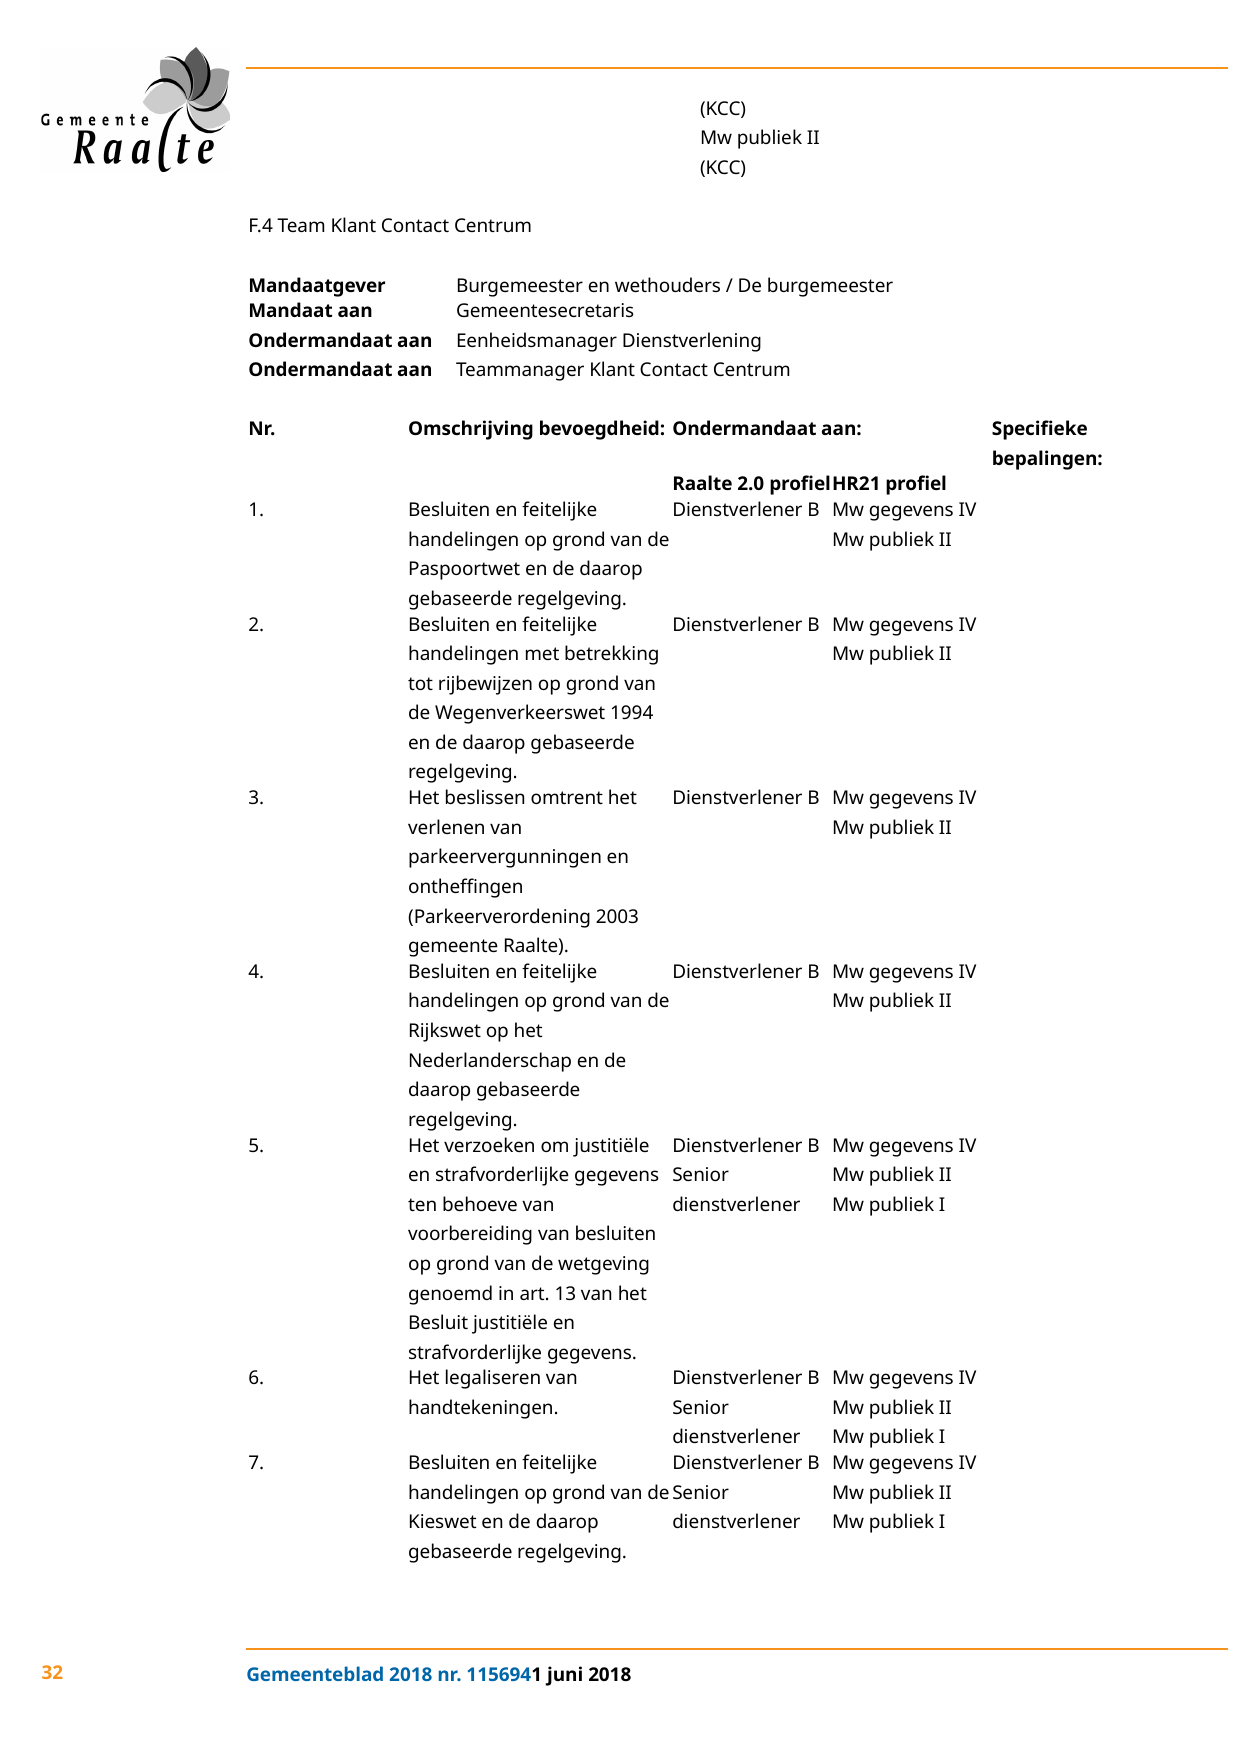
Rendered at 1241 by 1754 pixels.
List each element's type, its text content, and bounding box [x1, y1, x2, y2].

table_cell Mw gegevens IV Mw publiek II [832, 958, 992, 1132]
table_cell [992, 958, 1152, 1132]
table_cell HR21 profiel [832, 471, 992, 496]
table_cell Het beslissen omtrent het verlenen van parkeervergunningen en ontheffingen (Parkeerverordening 2003 gemeente Raalte). [408, 785, 672, 958]
table_cell Dienstverlener B Senior dienstverlener [672, 1365, 832, 1449]
table_cell [399, 95, 549, 180]
table_cell [248, 471, 408, 496]
table_cell [549, 95, 700, 180]
text F.4 Team Klant Contact Centrum [248, 212, 1152, 238]
table_cell Dienstverlener B [672, 496, 832, 611]
table_cell Gemeentesecretaris Eenheidsmanager Dienstverlening Teammanager Klant Contact Centrum [456, 298, 1152, 382]
table_cell [1001, 95, 1152, 180]
table_cell 1. [248, 496, 408, 611]
table_cell 3. [248, 785, 408, 958]
table_cell [992, 785, 1152, 958]
table_cell Dienstverlener B [672, 785, 832, 958]
table_header Burgemeester en wethouders / De burgemeester [456, 272, 1152, 297]
table_cell Besluiten en feitelijke handelingen met betrekking tot rijbewijzen op grond van de Wegenverkeerswet 1994 en de daarop gebaseerde regelgeving. [408, 611, 672, 784]
table_cell [992, 1365, 1152, 1449]
table_cell Mw gegevens IV Mw publiek II [832, 785, 992, 958]
table_header Mandaatgever [248, 272, 456, 297]
table_header Omschrijving bevoegdheid: [408, 415, 672, 471]
table_cell Dienstverlener B [672, 611, 832, 784]
table_cell 7. [248, 1450, 408, 1564]
table_cell Dienstverlener B [672, 958, 832, 1132]
table_cell Dienstverlener B Senior dienstverlener [672, 1450, 832, 1564]
table_cell Dienstverlener B Senior dienstverlener [672, 1132, 832, 1364]
table_cell [408, 471, 672, 496]
table_cell [992, 1450, 1152, 1564]
table_cell Mw gegevens IV Mw publiek II Mw publiek I [832, 1450, 992, 1564]
table_cell (KCC) Mw publiek II (KCC) [700, 95, 850, 180]
table_cell Het verzoeken om justitiële en strafvorderlijke gegevens ten behoeve van voorbereiding van besluiten op grond van de wetgeving genoemd in art. 13 van het Besluit justitiële en strafvorderlijke gegevens. [408, 1132, 672, 1364]
table_cell [992, 471, 1152, 496]
table_cell 5. [248, 1132, 408, 1364]
table_cell [992, 1132, 1152, 1364]
table_cell Mandaat aan Ondermandaat aan Ondermandaat aan [248, 298, 456, 382]
table_cell 4. [248, 958, 408, 1132]
table_cell Besluiten en feitelijke handelingen op grond van de Rijkswet op het Nederlanderschap en de daarop gebaseerde regelgeving. [408, 958, 672, 1132]
table_header Specifieke bepalingen: [992, 415, 1152, 471]
table_cell [850, 95, 1001, 180]
table_cell Besluiten en feitelijke handelingen op grond van de Paspoortwet en de daarop gebaseerde regelgeving. [408, 496, 672, 611]
table_cell Mw gegevens IV Mw publiek II [832, 611, 992, 784]
table_cell Mw gegevens IV Mw publiek II Mw publiek I [832, 1365, 992, 1449]
table_cell [992, 496, 1152, 611]
picture [41, 47, 231, 172]
table_header Ondermandaat aan: [672, 415, 992, 471]
table_header Nr. [248, 415, 408, 471]
table_cell [992, 611, 1152, 784]
table_cell [248, 95, 398, 180]
table_cell 6. [248, 1365, 408, 1449]
table_cell Besluiten en feitelijke handelingen op grond van de Kieswet en de daarop gebaseerde regelgeving. [408, 1450, 672, 1564]
table_cell Mw gegevens IV Mw publiek II [832, 496, 992, 611]
table_cell 2. [248, 611, 408, 784]
table_cell Het legaliseren van handtekeningen. [408, 1365, 672, 1449]
table_cell Raalte 2.0 profiel [672, 471, 832, 496]
table_cell Mw gegevens IV Mw publiek II Mw publiek I [832, 1132, 992, 1364]
